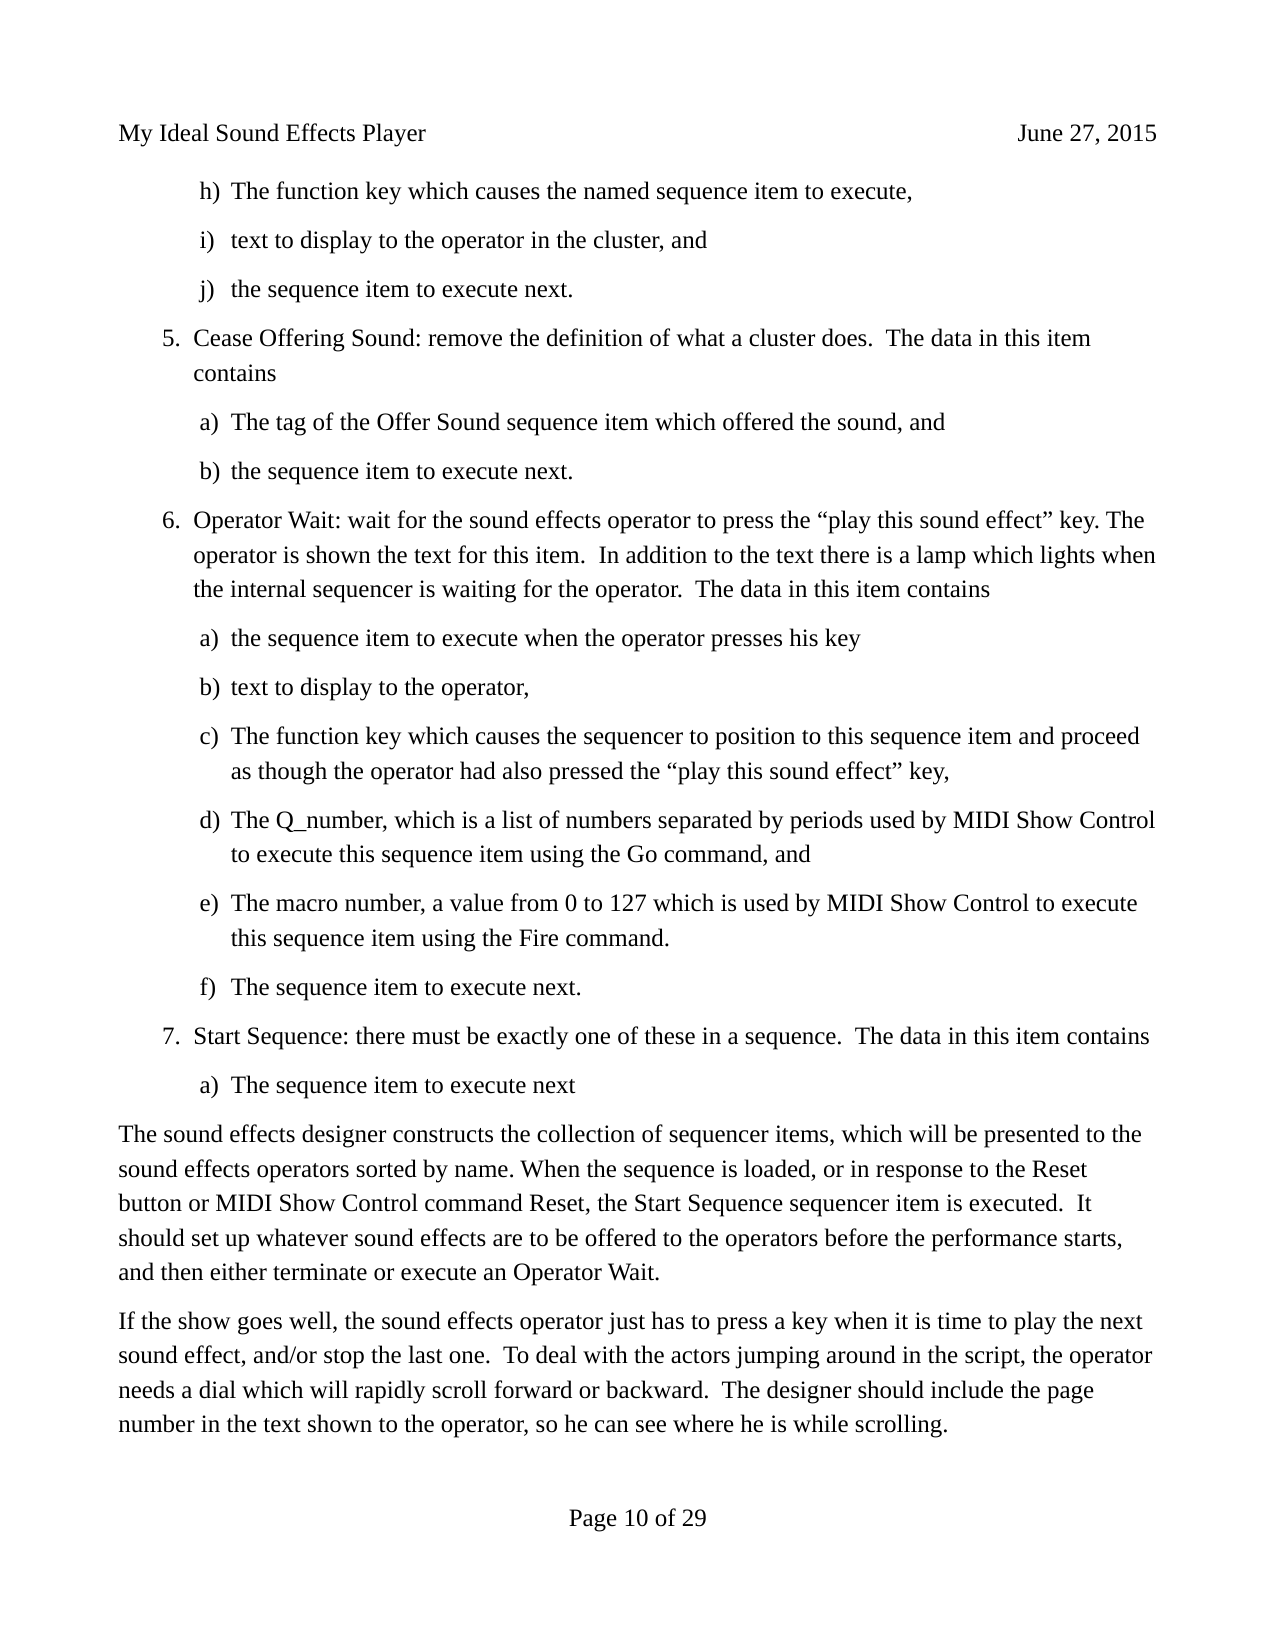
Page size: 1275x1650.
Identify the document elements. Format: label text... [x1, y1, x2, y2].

list The function key which causes the sequencer to position to this sequence item and proceed as though the operator had also pressed the “play this sound effect” key, [193, 721, 1157, 784]
list the sequence item to execute next. [193, 456, 1157, 485]
list The Q_number, which is a list of numbers separated by periods used by MIDI Show Control to execute this sequence item using the Go command, and [193, 805, 1157, 868]
list text to display to the operator, [193, 672, 1157, 701]
list The sequence item to execute next. [193, 972, 1157, 1001]
list Cease Offering Sound: remove the definition of what a cluster does. The data in this item contains [156, 323, 1157, 387]
list the sequence item to execute when the operator presses his key [193, 623, 1157, 652]
list Operator Wait: wait for the sound effects operator to press the “play this sound effect” key. The operator is shown the text for this item. In addition to the text there is a lamp which lights when the internal sequencer is waiting for the operator. The data in this item contains [156, 505, 1157, 603]
list The macro number, a value from 0 to 127 which is used by MIDI Show Control to execute this sequence item using the Fire command. [193, 888, 1157, 952]
list text to display to the operator in the cluster, and [193, 225, 1157, 254]
text The sound effects designer constructs the collection of sequencer items, which will be presented to the sound effects operators sorted by name. When the sequence is loaded, or in response to the Reset button or MIDI Show Control command Reset, the Start Sequence sequencer item is executed. It should set up whatever sound effects are to be offered to the operators before the performance starts, and then either terminate or execute an Operator Wait. [118, 1119, 1157, 1286]
list The tag of the Offer Sound sequence item which offered the sound, and [193, 407, 1157, 436]
list The function key which causes the named sequence item to execute, [193, 176, 1157, 205]
list the sequence item to execute next. [193, 274, 1157, 303]
list The sequence item to execute next [193, 1070, 1157, 1099]
text If the show goes well, the sound effects operator just has to press a key when it is time to play the next sound effect, and/or stop the last one. To deal with the actors jumping around in the script, the operator needs a dial which will rapidly scroll forward or backward. The designer should include the page number in the text shown to the operator, so he can see where he is while scrolling. [118, 1306, 1157, 1438]
list Start Sequence: there must be exactly one of these in a sequence. The data in this item contains [156, 1021, 1157, 1050]
